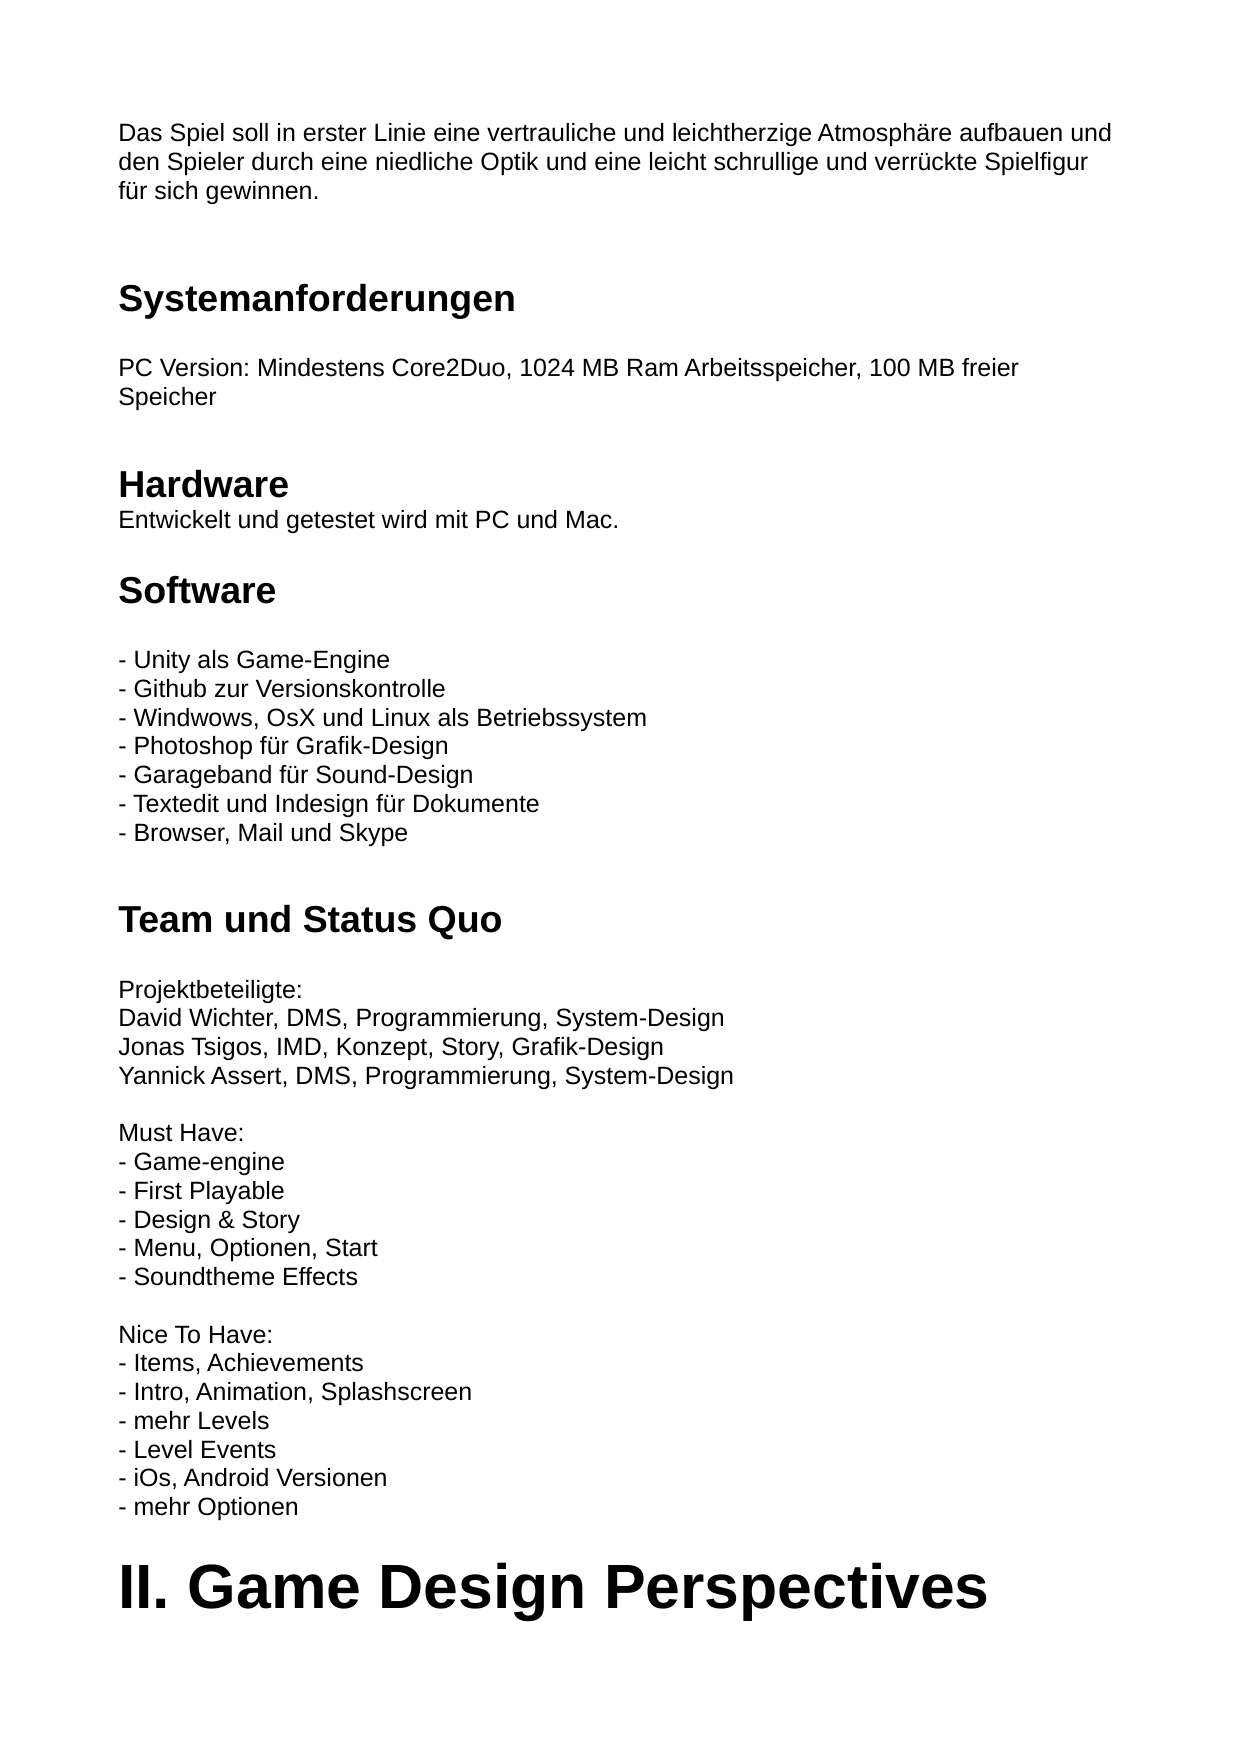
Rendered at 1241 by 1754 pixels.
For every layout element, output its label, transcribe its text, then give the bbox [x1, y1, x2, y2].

text PC Version: Mindestens Core2Duo, 1024 MB Ram Arbeitsspeicher, 100 MB freier Speicher [118, 353, 1122, 411]
text - Design & Story [118, 1204, 1122, 1233]
text Projektbeteiligte: [118, 974, 1122, 1003]
text - Intro, Animation, Splashscreen [118, 1377, 1122, 1406]
text David Wichter, DMS, Programmierung, System-Design [118, 1003, 1122, 1032]
text - Garageband für Sound-Design [118, 760, 1122, 789]
text - Menu, Optionen, Start [118, 1233, 1122, 1262]
text - mehr Optionen [118, 1492, 1122, 1521]
text - Game-engine [118, 1147, 1122, 1176]
text Nice To Have: [118, 1319, 1122, 1348]
text - Level Events [118, 1434, 1122, 1463]
text Must Have: [118, 1118, 1122, 1147]
text - iOs, Android Versionen [118, 1463, 1122, 1492]
text - Unity als Game-Engine [118, 645, 1122, 674]
text - Windwows, OsX und Linux als Betriebssystem [118, 703, 1122, 731]
text - mehr Levels [118, 1406, 1122, 1434]
text Yannick Assert, DMS, Programmierung, System-Design [118, 1061, 1122, 1089]
text - Textedit und Indesign für Dokumente [118, 789, 1122, 818]
text Team und Status Quo [118, 897, 1122, 941]
text - Soundtheme Effects [118, 1262, 1122, 1291]
text - First Playable [118, 1176, 1122, 1204]
text Systemanforderungen [118, 276, 1122, 319]
text - Github zur Versionskontrolle [118, 674, 1122, 703]
text - Items, Achievements [118, 1348, 1122, 1377]
text Entwickelt und getestet wird mit PC und Mac. [118, 505, 1122, 534]
text - Browser, Mail und Skype [118, 818, 1122, 846]
text Software [118, 568, 1122, 611]
text Jonas Tsigos, IMD, Konzept, Story, Grafik-Design [118, 1032, 1122, 1061]
text II. Game Design Perspectives [118, 1549, 1122, 1621]
text Das Spiel soll in erster Linie eine vertrauliche und leichtherzige Atmosphäre aufbauen und den Spieler durch eine niedliche Optik und eine leicht schrullige und verrückte Spielfigur für sich gewinnen. [118, 118, 1122, 204]
text - Photoshop für Grafik-Design [118, 731, 1122, 760]
text Hardware [118, 462, 1122, 505]
